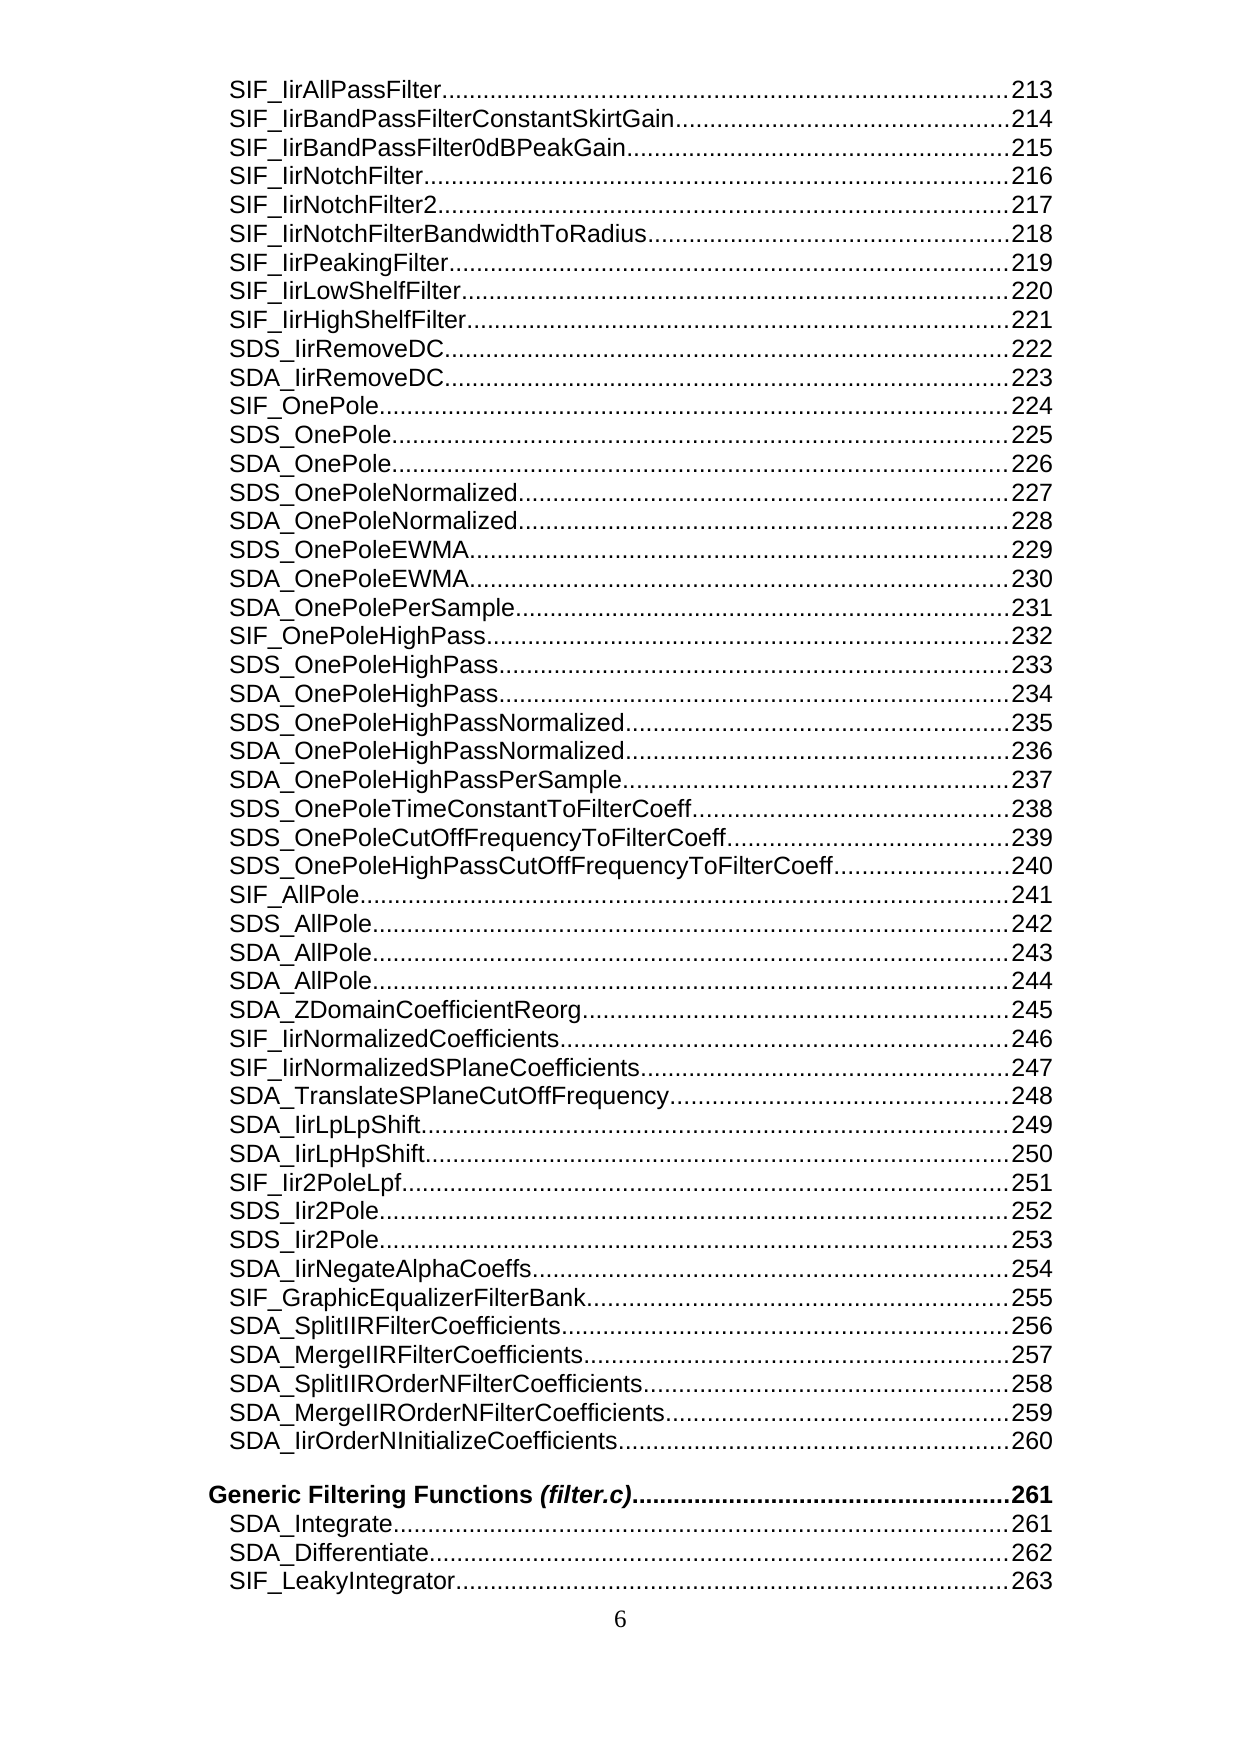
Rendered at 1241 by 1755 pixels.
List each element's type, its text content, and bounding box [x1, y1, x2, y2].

text SDA_IirLpLpShift 249 [229, 1110, 1053, 1139]
text SIF_OnePole 224 [229, 391, 1053, 420]
text SIF_IirBandPassFilter0dBPeakGain 215 [229, 132, 1053, 161]
text SDS_OnePoleHighPassCutOffFrequencyToFilterCoeff 240 [229, 851, 1053, 880]
text Generic Filtering Functions (filter.c) 261 [208, 1480, 1053, 1509]
text SDS_OnePoleNormalized 227 [229, 477, 1053, 506]
text SDA_OnePoleHighPassNormalized 236 [229, 736, 1053, 765]
text SDA_OnePolePerSample 231 [229, 592, 1053, 621]
text SDS_OnePoleEWMA 229 [229, 535, 1053, 564]
text SIF_LeakyIntegrator 263 [229, 1566, 1053, 1595]
text SDS_Iir2Pole 252 [229, 1196, 1053, 1225]
text SIF_IirLowShelfFilter 220 [229, 276, 1053, 305]
text SDA_Integrate 261 [229, 1509, 1053, 1537]
text SDA_OnePoleHighPassPerSample 237 [229, 765, 1053, 794]
text SDA_IirRemoveDC 223 [229, 362, 1053, 391]
text SDA_IirLpHpShift 250 [229, 1139, 1053, 1167]
text SIF_IirHighShelfFilter 221 [229, 305, 1053, 334]
text SIF_IirNotchFilter 216 [229, 161, 1053, 190]
text SIF_GraphicEqualizerFilterBank 255 [229, 1282, 1053, 1311]
text SDS_OnePoleHighPass 233 [229, 650, 1053, 679]
text SDA_IirNegateAlphaCoeffs 254 [229, 1254, 1053, 1282]
text SDS_OnePoleHighPassNormalized 235 [229, 707, 1053, 736]
text SDA_OnePole 226 [229, 449, 1053, 477]
text SDA_TranslateSPlaneCutOffFrequency 248 [229, 1081, 1053, 1110]
text SDS_OnePole 225 [229, 420, 1053, 449]
text SDA_MergeIIROrderNFilterCoefficients 259 [229, 1397, 1053, 1426]
text SDA_IirOrderNInitializeCoefficients 260 [229, 1426, 1053, 1455]
text SDA_Differentiate 262 [229, 1537, 1053, 1566]
text SDS_AllPole 242 [229, 909, 1053, 937]
text SDA_SplitIIROrderNFilterCoefficients 258 [229, 1369, 1053, 1397]
text SIF_OnePoleHighPass 232 [229, 621, 1053, 650]
text SIF_Iir2PoleLpf 251 [229, 1167, 1053, 1196]
text SDA_SplitIIRFilterCoefficients 256 [229, 1311, 1053, 1340]
text SIF_IirNormalizedCoefficients 246 [229, 1024, 1053, 1052]
text SDA_AllPole 244 [229, 966, 1053, 995]
text SDA_AllPole 243 [229, 937, 1053, 966]
text SIF_IirNotchFilterBandwidthToRadius 218 [229, 219, 1053, 247]
text SDS_OnePoleCutOffFrequencyToFilterCoeff 239 [229, 822, 1053, 851]
text SIF_IirNormalizedSPlaneCoefficients 247 [229, 1052, 1053, 1081]
text SDA_ZDomainCoefficientReorg 245 [229, 995, 1053, 1024]
text SIF_IirPeakingFilter 219 [229, 247, 1053, 276]
text SIF_AllPole 241 [229, 880, 1053, 909]
text SDA_OnePoleNormalized 228 [229, 506, 1053, 535]
text SDA_OnePoleHighPass 234 [229, 679, 1053, 707]
text SDS_OnePoleTimeConstantToFilterCoeff 238 [229, 794, 1053, 822]
text SDS_Iir2Pole 253 [229, 1225, 1053, 1254]
text SDS_IirRemoveDC 222 [229, 334, 1053, 362]
text SDA_MergeIIRFilterCoefficients 257 [229, 1340, 1053, 1369]
text SIF_IirNotchFilter2 217 [229, 190, 1053, 219]
text SDA_OnePoleEWMA 230 [229, 564, 1053, 592]
text SIF_IirBandPassFilterConstantSkirtGain 214 [229, 104, 1053, 132]
text SIF_IirAllPassFilter 213 [229, 75, 1053, 104]
